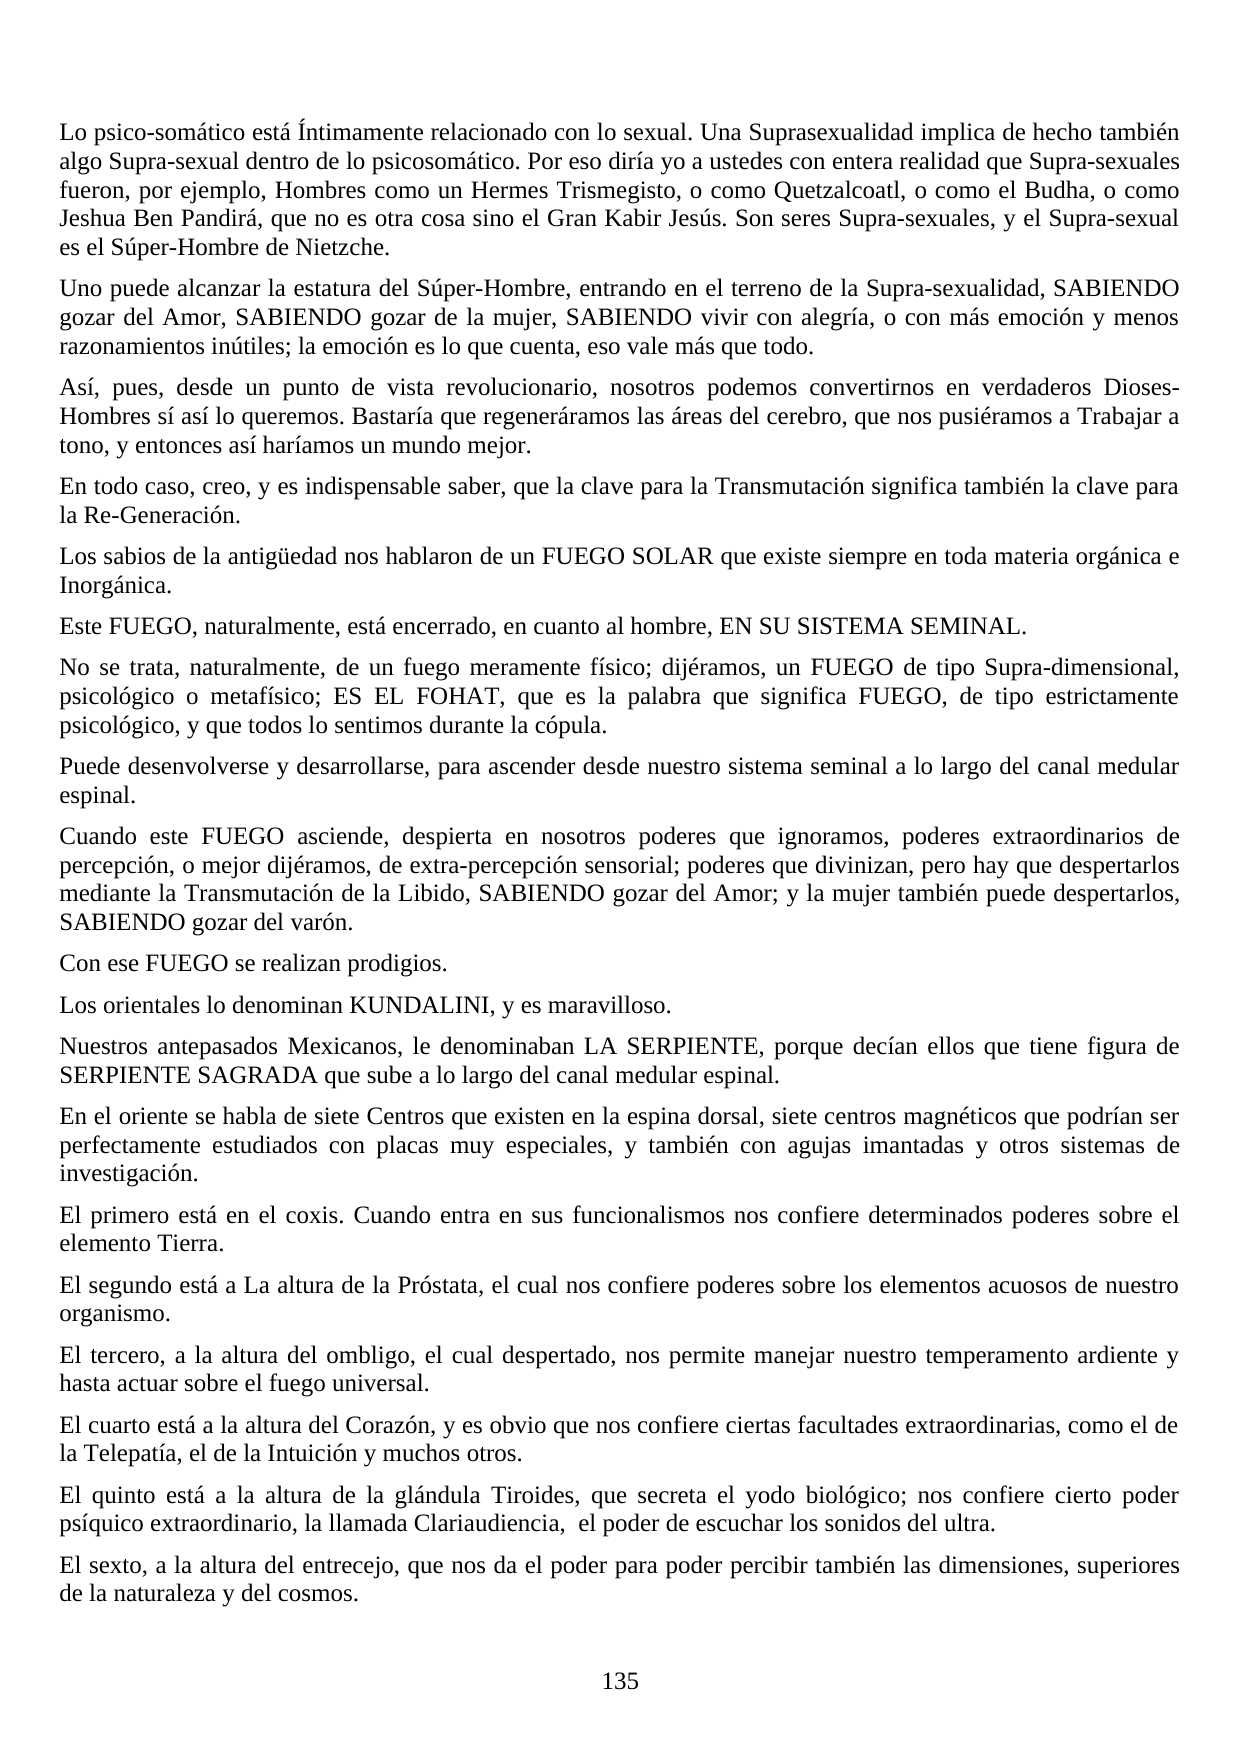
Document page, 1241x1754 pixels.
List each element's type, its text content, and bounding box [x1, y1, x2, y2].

text El tercero, a la altura del ombligo, el cual despertado, nos permite manejar nuestro temperamento ardiente y hasta actuar sobre el fuego universal. [59, 1340, 1181, 1397]
text El cuarto está a la altura del Corazón, y es obvio que nos confiere ciertas facultades extraordinarias, como el de la Telepatía, el de la Intuición y muchos otros. [59, 1410, 1181, 1467]
text El primero está en el coxis. Cuando entra en sus funcionalismos nos confiere determinados poderes sobre el elemento Tierra. [59, 1200, 1181, 1257]
text El segundo está a La altura de la Próstata, el cual nos confiere poderes sobre los elementos acuosos de nuestro organismo. [59, 1270, 1181, 1327]
text Con ese FUEGO se realizan prodigios. [59, 948, 1181, 977]
text Uno puede alcanzar la estatura del Súper-Hombre, entrando en el terreno de la Supra-sexualidad, SABIENDO gozar del Amor, SABIENDO gozar de la mujer, SABIENDO vivir con alegría, o con más emoción y menos razonamientos inútiles; la emoción es lo que cuenta, eso vale más que todo. [59, 273, 1181, 360]
text No se trata, naturalmente, de un fuego meramente físico; dijéramos, un FUEGO de tipo Supra-dimensional, psicológico o metafísico; ES EL FOHAT, que es la palabra que significa FUEGO, de tipo estrictamente psicológico, y que todos lo sentimos durante la cópula. [59, 652, 1181, 738]
text El sexto, a la altura del entrecejo, que nos da el poder para poder percibir también las dimensiones, superiores de la naturaleza y del cosmos. [59, 1550, 1181, 1607]
text Así, pues, desde un punto de vista revolucionario, nosotros podemos convertirnos en verdaderos Dioses-Hombres sí así lo queremos. Bastaría que regeneráramos las áreas del cerebro, que nos pusiéramos a Trabajar a tono, y entonces así haríamos un mundo mejor. [59, 372, 1181, 458]
text El quinto está a la altura de la glándula Tiroides, que secreta el yodo biológico; nos confiere cierto poder psíquico extraordinario, la llamada Clariaudiencia, el poder de escuchar los sonidos del ultra. [59, 1480, 1181, 1537]
text En todo caso, creo, y es indispensable saber, que la clave para la Transmutación significa también la clave para la Re-Generación. [59, 471, 1181, 528]
text Nuestros antepasados Mexicanos, le denominaban LA SERPIENTE, porque decían ellos que tiene figura de SERPIENTE SAGRADA que sube a lo largo del canal medular espinal. [59, 1031, 1181, 1088]
text Los orientales lo denominan KUNDALINI, y es maravilloso. [59, 990, 1181, 1018]
text Este FUEGO, naturalmente, está encerrado, en cuanto al hombre, EN SU SISTEMA SEMINAL. [59, 611, 1181, 640]
text Lo psico-somático está Íntimamente relacionado con lo sexual. Una Suprasexualidad implica de hecho también algo Supra-sexual dentro de lo psicosomático. Por eso diría yo a ustedes con entera realidad que Supra-sexuales fueron, por ejemplo, Hombres como un Hermes Trismegisto, o como Quetzalcoatl, o como el Budha, o como Jeshua Ben Pandirá, que no es otra cosa sino el Gran Kabir Jesús. Son seres Supra-sexuales, y el Supra-sexual es el Súper-Hombre de Nietzche. [59, 117, 1181, 261]
text Puede desenvolverse y desarrollarse, para ascender desde nuestro sistema seminal a lo largo del canal medular espinal. [59, 751, 1181, 808]
text Los sabios de la antigüedad nos hablaron de un FUEGO SOLAR que existe siempre en toda materia orgánica e Inorgánica. [59, 541, 1181, 598]
text Cuando este FUEGO asciende, despierta en nosotros poderes que ignoramos, poderes extraordinarios de percepción, o mejor dijéramos, de extra-percepción sensorial; poderes que divinizan, pero hay que despertarlos mediante la Transmutación de la Libido, SABIENDO gozar del Amor; y la mujer también puede despertarlos, SABIENDO gozar del varón. [59, 821, 1181, 936]
text En el oriente se habla de siete Centros que existen en la espina dorsal, siete centros magnéticos que podrían ser perfectamente estudiados con placas muy especiales, y también con agujas imantadas y otros sistemas de investigación. [59, 1101, 1181, 1187]
